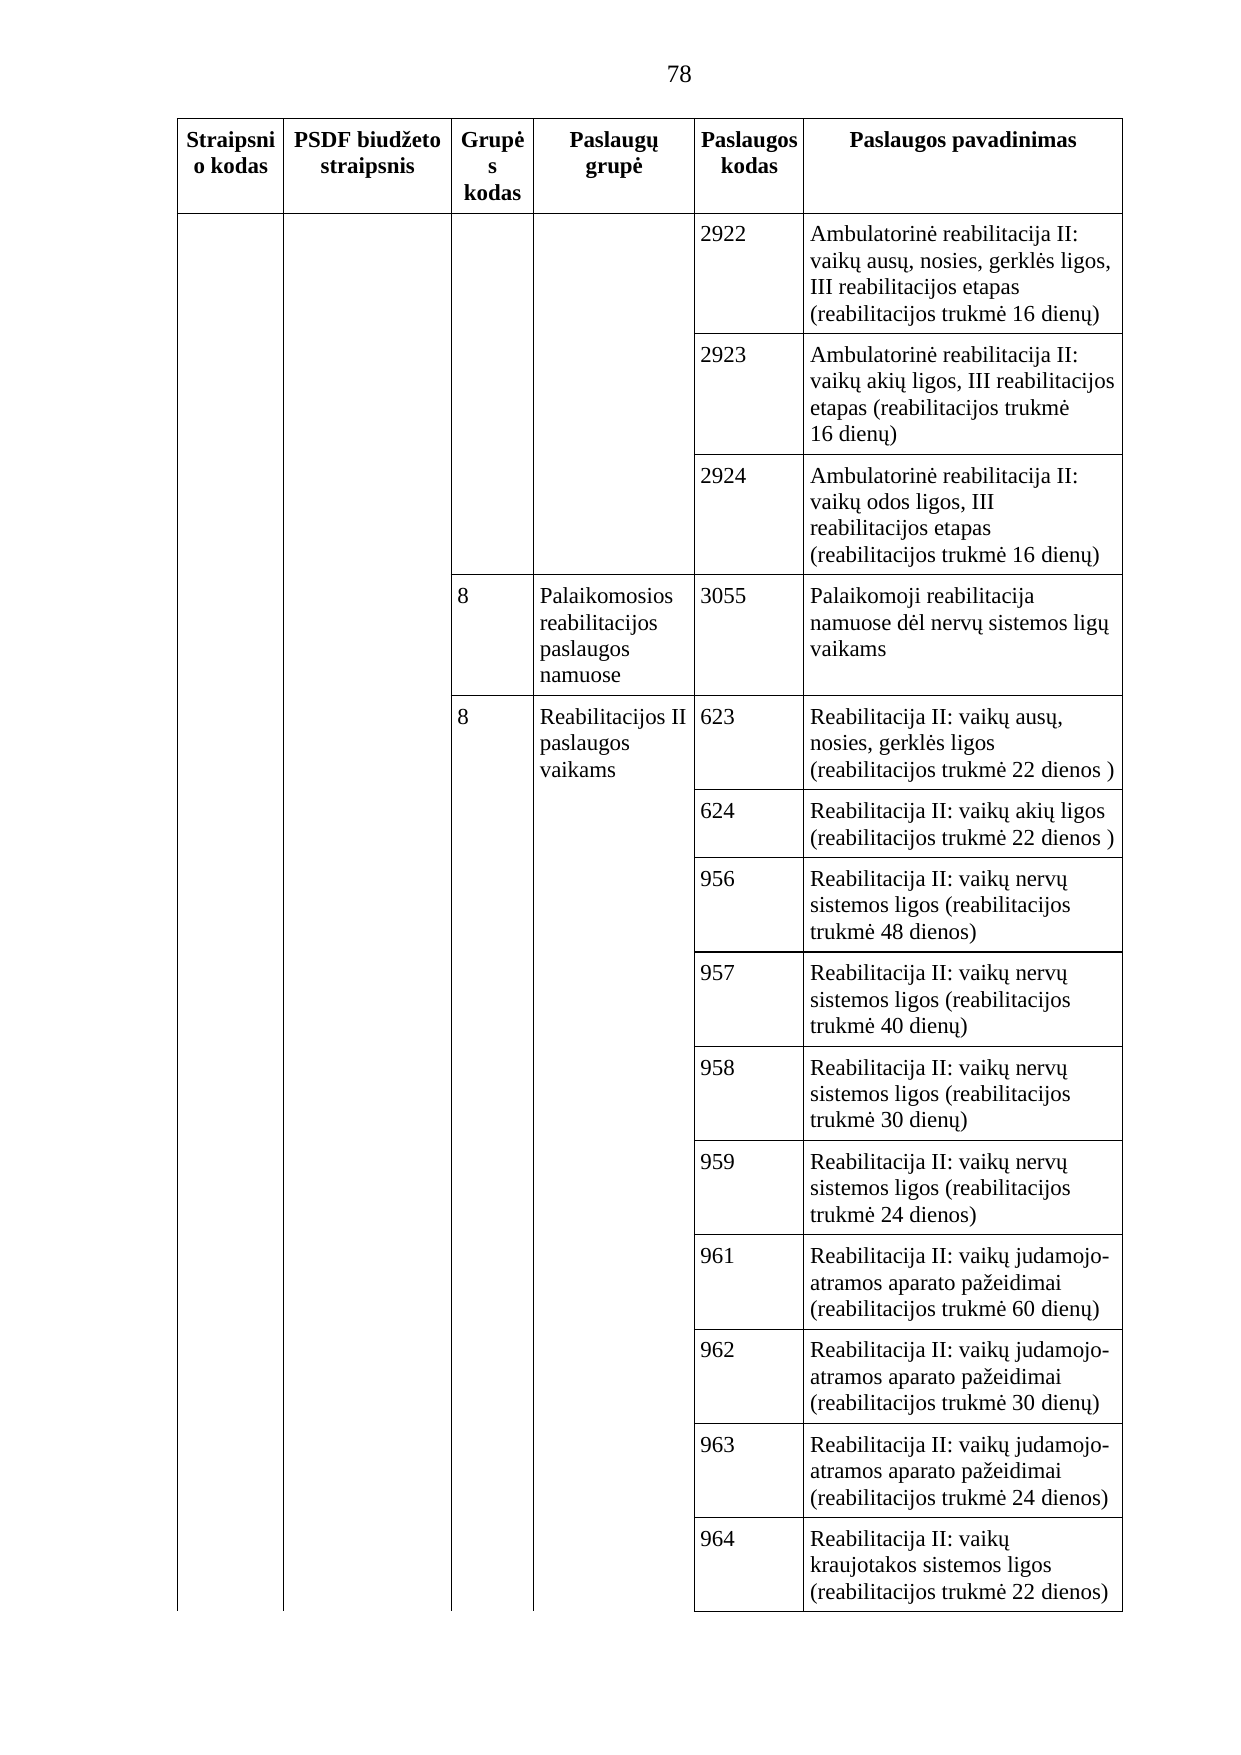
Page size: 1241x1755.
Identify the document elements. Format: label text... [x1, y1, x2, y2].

table_cell [452, 1423, 533, 1517]
table_header PSDF biudžeto straipsnis [284, 119, 451, 212]
table_cell [534, 1329, 694, 1423]
table_cell Reabilitacija II: vaikų judamojo-atramos aparato pažeidimai (reabilitacijos trukmė 30 dienų) [804, 1330, 1122, 1423]
table_cell [178, 695, 283, 789]
table_cell 2922 [695, 214, 803, 333]
table_cell 961 [695, 1235, 803, 1328]
table_cell [178, 1423, 283, 1517]
table_cell Ambulatorinė reabilitacija II: vaikų ausų, nosies, gerklės ligos, III reabilitacijos etapas (reabilitacijos trukmė 16 dienų) [804, 214, 1122, 333]
table_cell Reabilitacija II: vaikų nervų sistemos ligos (reabilitacijos trukmė 48 dienos) [804, 858, 1122, 951]
table_cell [284, 857, 451, 951]
table_header Paslaugų grupė [534, 119, 694, 212]
table_cell Ambulatorinė reabilitacija II: vaikų akių ligos, III reabilitacijos etapas (reabilitacijos trukmė 16 dienų) [804, 334, 1122, 454]
table_cell 2923 [695, 334, 803, 454]
table_cell Reabilitacija II: vaikų nervų sistemos ligos (reabilitacijos trukmė 30 dienų) [804, 1047, 1122, 1140]
table_cell [284, 951, 451, 1046]
table_cell [452, 214, 533, 333]
table_cell [284, 454, 451, 574]
table_cell [534, 951, 694, 1046]
table_cell 964 [695, 1518, 803, 1611]
table_cell [284, 1140, 451, 1234]
table_cell [452, 951, 533, 1046]
table_cell [178, 574, 283, 695]
table_cell [534, 1423, 694, 1517]
table_cell 8 [452, 575, 533, 695]
table_cell [178, 214, 283, 333]
table_cell [178, 951, 283, 1046]
table_cell [178, 1517, 283, 1611]
table_cell 959 [695, 1141, 803, 1234]
table_cell [178, 333, 283, 454]
table_cell Reabilitacija II: vaikų nervų sistemos ligos (reabilitacijos trukmė 40 dienų) [804, 953, 1122, 1046]
table_header Paslaugos kodas [695, 119, 803, 212]
table_cell [534, 333, 694, 454]
table_header Grupės kodas [452, 119, 533, 212]
table_cell Reabilitacija II: vaikų kraujotakos sistemos ligos (reabilitacijos trukmė 22 dienos) [804, 1518, 1122, 1611]
table_cell 8 [452, 696, 533, 789]
table_cell [284, 789, 451, 857]
table_cell Palaikomoji reabilitacija namuose dėl nervų sistemos ligų vaikams [804, 575, 1122, 695]
table_cell [284, 1234, 451, 1328]
table_cell [534, 1140, 694, 1234]
table_cell Palaikomosios reabilitacijos paslaugos namuose [534, 575, 694, 695]
table_cell [534, 789, 694, 857]
table_cell Reabilitacijos II paslaugos vaikams [534, 696, 694, 789]
table_cell [452, 857, 533, 951]
table_cell [178, 857, 283, 951]
table_cell [452, 1046, 533, 1140]
table_cell 962 [695, 1330, 803, 1423]
table_cell [534, 1234, 694, 1328]
table_cell Reabilitacija II: vaikų ausų, nosies, gerklės ligos (reabilitacijos trukmė 22 dienos ) [804, 696, 1122, 789]
table_cell 623 [695, 696, 803, 789]
table_cell [284, 695, 451, 789]
table_header Paslaugos pavadinimas [804, 119, 1122, 212]
table_cell [178, 1046, 283, 1140]
table_cell [284, 1517, 451, 1611]
table_cell [178, 789, 283, 857]
table_cell Reabilitacija II: vaikų akių ligos (reabilitacijos trukmė 22 dienos ) [804, 790, 1122, 857]
table_cell [534, 1517, 694, 1611]
table_cell [534, 1046, 694, 1140]
table_cell 624 [695, 790, 803, 857]
table_cell Ambulatorinė reabilitacija II: vaikų odos ligos, III reabilitacijos etapas (reabilitacijos trukmė 16 dienų) [804, 455, 1122, 574]
table_cell 958 [695, 1047, 803, 1140]
table_cell 963 [695, 1424, 803, 1517]
table_cell 3055 [695, 575, 803, 695]
table_cell 2924 [695, 455, 803, 574]
table_cell [534, 454, 694, 574]
table_cell [452, 333, 533, 454]
table_cell [452, 1517, 533, 1611]
table_header Straipsnio kodas [178, 119, 283, 212]
table_cell [178, 454, 283, 574]
table_cell [452, 1140, 533, 1234]
table_cell [178, 1234, 283, 1328]
table_cell [452, 1234, 533, 1328]
table_cell [452, 789, 533, 857]
table_cell [534, 214, 694, 333]
table_cell 957 [695, 953, 803, 1046]
table_cell [284, 1329, 451, 1423]
table_cell [284, 1046, 451, 1140]
table_cell Reabilitacija II: vaikų judamojo-atramos aparato pažeidimai (reabilitacijos trukmė 24 dienos) [804, 1424, 1122, 1517]
table_cell 956 [695, 858, 803, 951]
table_cell [284, 1423, 451, 1517]
table_cell [534, 857, 694, 951]
table_cell [284, 333, 451, 454]
table_cell [284, 214, 451, 333]
table_cell [452, 454, 533, 574]
table_cell [178, 1329, 283, 1423]
table_cell Reabilitacija II: vaikų judamojo-atramos aparato pažeidimai (reabilitacijos trukmė 60 dienų) [804, 1235, 1122, 1328]
table_cell [452, 1329, 533, 1423]
table_cell [284, 574, 451, 695]
table_cell Reabilitacija II: vaikų nervų sistemos ligos (reabilitacijos trukmė 24 dienos) [804, 1141, 1122, 1234]
table_cell [178, 1140, 283, 1234]
